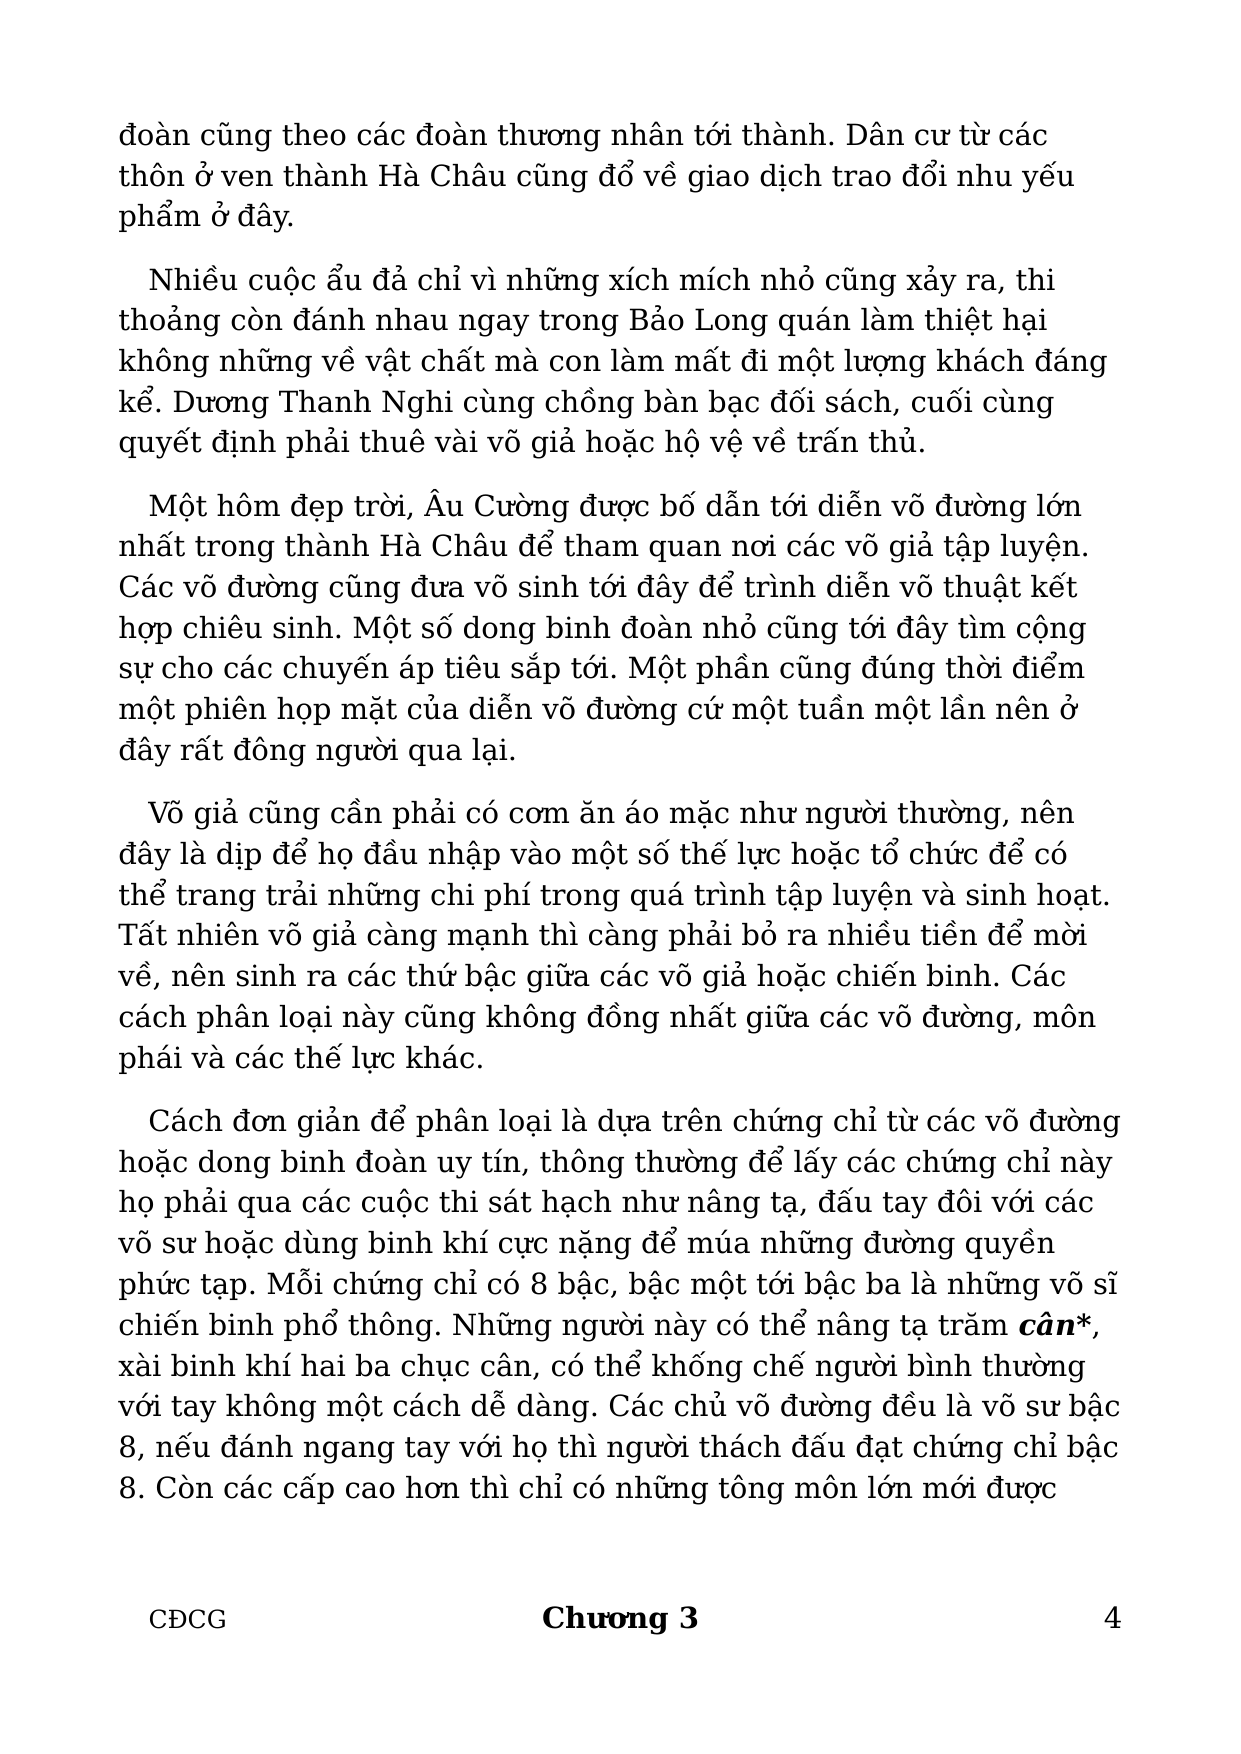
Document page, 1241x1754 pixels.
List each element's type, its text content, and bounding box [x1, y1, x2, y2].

text Một hôm đẹp trời, Âu Cường được bố dẫn tới diễn võ đường lớn nhất trong thành Hà Châu để tham quan nơi các võ giả tập luyện. Các võ đường cũng đưa võ sinh tới đây để trình diễn võ thuật kết hợp chiêu sinh. Một số dong binh đoàn nhỏ cũng tới đây tìm cộng sự cho các chuyến áp tiêu sắp tới. Một phần cũng đúng thời điểm một phiên họp mặt của diễn võ đường cứ một tuần một lần nên ở đây rất đông người qua lại. [118, 489, 1122, 767]
text Võ giả cũng cần phải có cơm ăn áo mặc như người thường, nên đây là dịp để họ đầu nhập vào một số thế lực hoặc tổ chức để có thể trang trải những chi phí trong quá trình tập luyện và sinh hoạt. Tất nhiên võ giả càng mạnh thì càng phải bỏ ra nhiều tiền để mời về, nên sinh ra các thứ bậc giữa các võ giả hoặc chiến binh. Các cách phân loại này cũng không đồng nhất giữa các võ đường, môn phái và các thế lực khác. [118, 797, 1122, 1075]
text đoàn cũng theo các đoàn thương nhân tới thành. Dân cư từ các thôn ở ven thành Hà Châu cũng đổ về giao dịch trao đổi nhu yếu phẩm ở đây. [118, 118, 1122, 233]
text Cách đơn giản để phân loại là dựa trên chứng chỉ từ các võ đường hoặc dong binh đoàn uy tín, thông thường để lấy các chứng chỉ này họ phải qua các cuộc thi sát hạch như nâng tạ, đấu tay đôi với các võ sư hoặc dùng binh khí cực nặng để múa những đường quyền phức tạp. Mỗi chứng chỉ có 8 bậc, bậc một tới bậc ba là những võ sĩ chiến binh phổ thông. Những người này có thể nâng tạ trăm cân*, xài binh khí hai ba chục cân, có thể khống chế người bình thường với tay không một cách dễ dàng. Các chủ võ đường đều là võ sư bậc 8, nếu đánh ngang tay với họ thì người thách đấu đạt chứng chỉ bậc 8. Còn các cấp cao hơn thì chỉ có những tông môn lớn mới được [118, 1104, 1122, 1505]
text Nhiều cuộc ẩu đả chỉ vì những xích mích nhỏ cũng xảy ra, thi thoảng còn đánh nhau ngay trong Bảo Long quán làm thiệt hại không những về vật chất mà con làm mất đi một lượng khách đáng kể. Dương Thanh Nghi cùng chồng bàn bạc đối sách, cuối cùng quyết định phải thuê vài võ giả hoặc hộ vệ về trấn thủ. [118, 263, 1122, 460]
